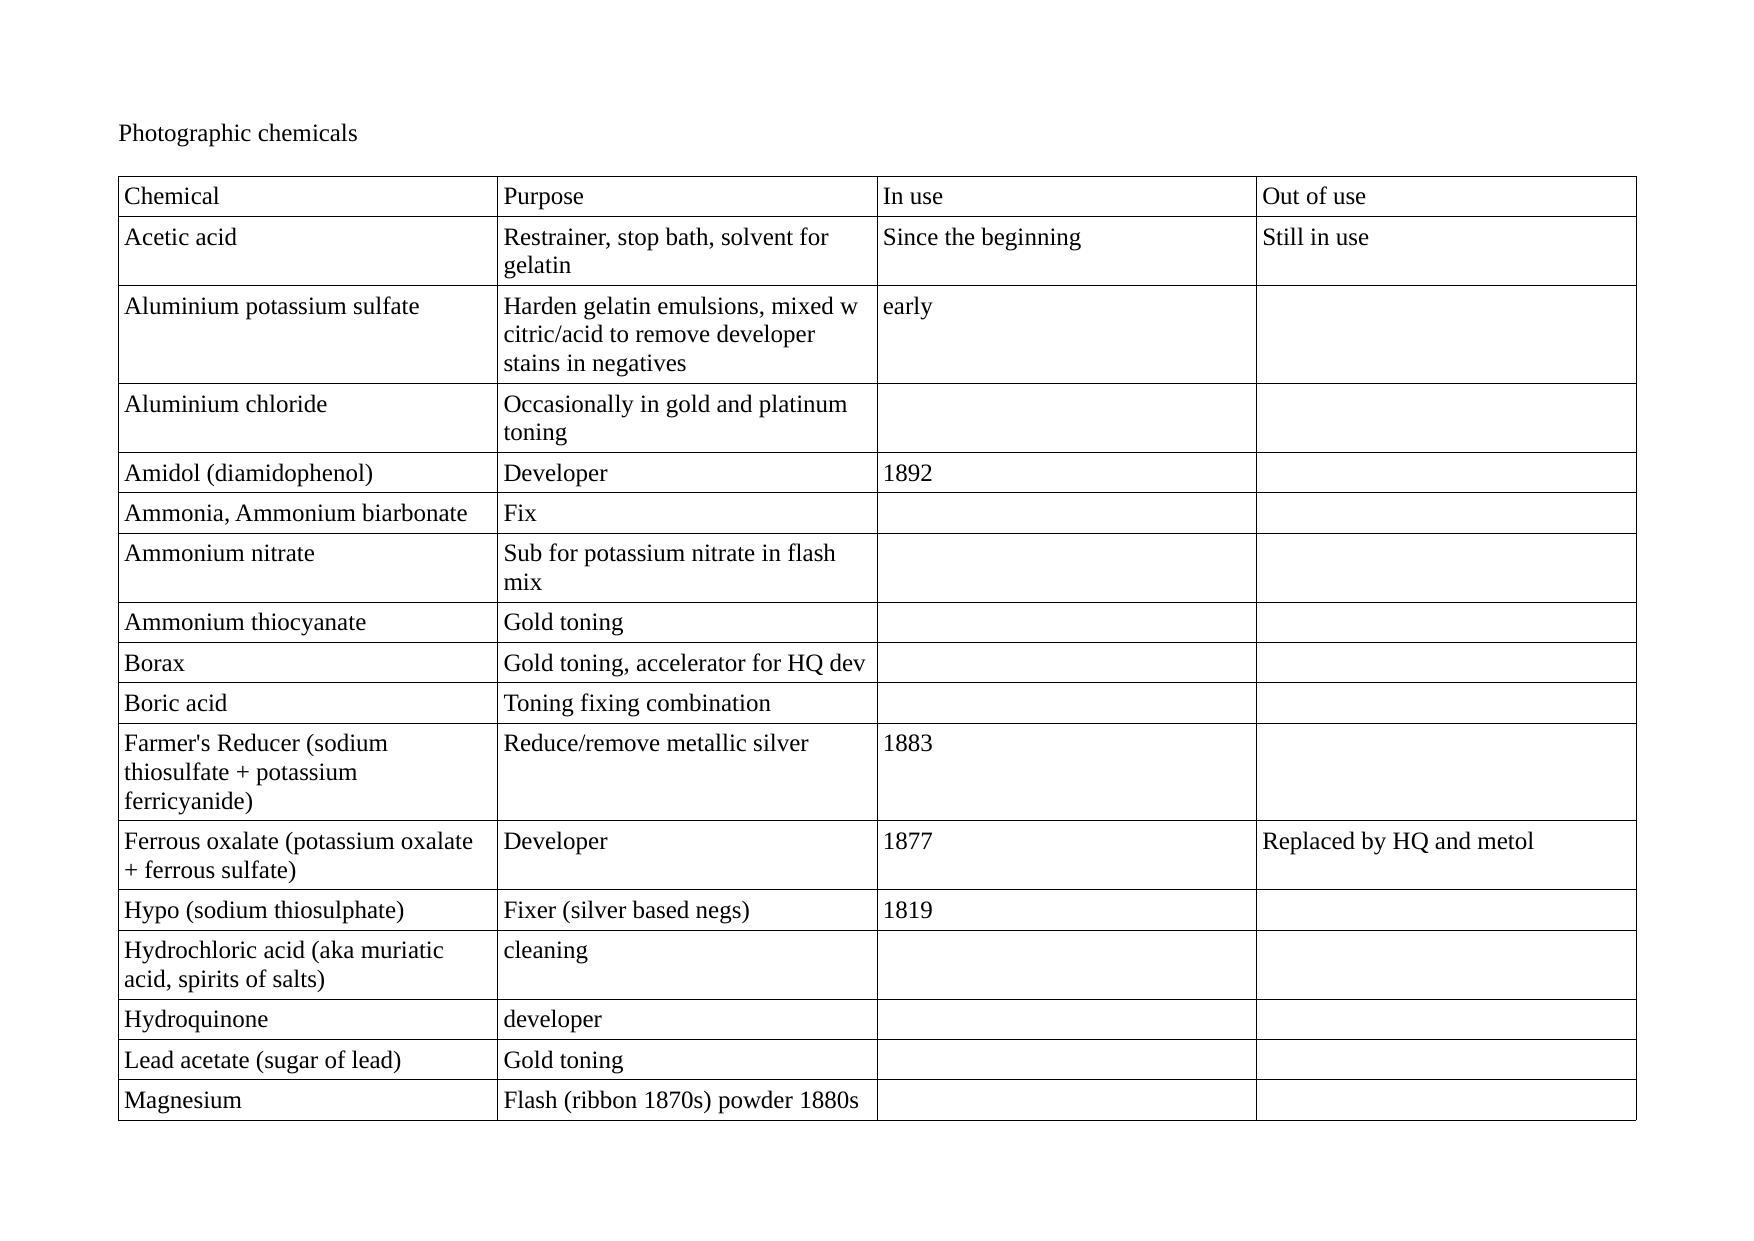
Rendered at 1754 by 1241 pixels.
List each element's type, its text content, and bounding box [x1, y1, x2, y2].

table_cell [878, 603, 1256, 642]
table_cell Ammonium nitrate [119, 534, 497, 602]
table_cell Lead acetate (sugar of lead) [119, 1040, 497, 1079]
table_cell Amidol (diamidophenol) [119, 453, 497, 492]
table_cell Developer [498, 453, 877, 492]
table_cell Aluminium potassium sulfate [119, 286, 497, 383]
table_cell [1257, 493, 1636, 532]
table_cell [1257, 931, 1636, 999]
table_cell Magnesium [119, 1080, 497, 1120]
table_cell Hydrochloric acid (aka muriatic acid, spirits of salts) [119, 931, 497, 999]
table_cell Flash (ribbon 1870s) powder 1880s [498, 1080, 877, 1120]
table_cell Ammonium thiocyanate [119, 603, 497, 642]
table_cell Gold toning [498, 1040, 877, 1079]
table_cell 1892 [878, 453, 1256, 492]
table_cell [1257, 643, 1636, 682]
table_cell Gold toning [498, 603, 877, 642]
table_cell Ferrous oxalate (potassium oxalate + ferrous sulfate) [119, 821, 497, 889]
table_cell Ammonia, Ammonium biarbonate [119, 493, 497, 532]
table_cell cleaning [498, 931, 877, 999]
table_cell Boric acid [119, 683, 497, 722]
table_cell Toning fixing combination [498, 683, 877, 722]
table_cell [1257, 890, 1636, 930]
table_cell Borax [119, 643, 497, 682]
table_cell [1257, 453, 1636, 492]
table_cell [878, 931, 1256, 999]
table_cell Fixer (silver based negs) [498, 890, 877, 930]
table_cell [878, 683, 1256, 722]
table_cell early [878, 286, 1256, 383]
table_cell [1257, 683, 1636, 722]
table_cell [878, 384, 1256, 452]
table_cell Hydroquinone [119, 1000, 497, 1039]
table_cell [1257, 1080, 1636, 1120]
table_header Chemical [119, 177, 497, 216]
table_cell [878, 1040, 1256, 1079]
table_cell Hypo (sodium thiosulphate) [119, 890, 497, 930]
table_cell Sub for potassium nitrate in flash mix [498, 534, 877, 602]
table_header Purpose [498, 177, 877, 216]
table_cell Farmer's Reducer (sodium thiosulfate + potassium ferricyanide) [119, 724, 497, 820]
table_cell [1257, 286, 1636, 383]
table_cell Since the beginning [878, 217, 1256, 285]
table_cell [878, 643, 1256, 682]
table_cell Acetic acid [119, 217, 497, 285]
table_header Out of use [1257, 177, 1636, 216]
table_cell Developer [498, 821, 877, 889]
table_cell [1257, 603, 1636, 642]
table_cell Gold toning, accelerator for HQ dev [498, 643, 877, 682]
table_cell developer [498, 1000, 877, 1039]
table_cell [878, 534, 1256, 602]
table_cell [1257, 724, 1636, 820]
table_cell [1257, 534, 1636, 602]
table_cell [1257, 1040, 1636, 1079]
table_header In use [878, 177, 1256, 216]
text Photographic chemicals [118, 118, 1636, 147]
table_cell [1257, 384, 1636, 452]
table_cell 1819 [878, 890, 1256, 930]
table_cell 1877 [878, 821, 1256, 889]
table_cell Replaced by HQ and metol [1257, 821, 1636, 889]
table_cell Restrainer, stop bath, solvent for gelatin [498, 217, 877, 285]
table_cell [878, 1000, 1256, 1039]
table_cell Still in use [1257, 217, 1636, 285]
table_cell Fix [498, 493, 877, 532]
table_cell 1883 [878, 724, 1256, 820]
table_cell [878, 493, 1256, 532]
table_cell Reduce/remove metallic silver [498, 724, 877, 820]
table_cell Occasionally in gold and platinum toning [498, 384, 877, 452]
table_cell [1257, 1000, 1636, 1039]
table_cell Aluminium chloride [119, 384, 497, 452]
table_cell [878, 1080, 1256, 1120]
table_cell Harden gelatin emulsions, mixed w citric/acid to remove developer stains in negatives [498, 286, 877, 383]
